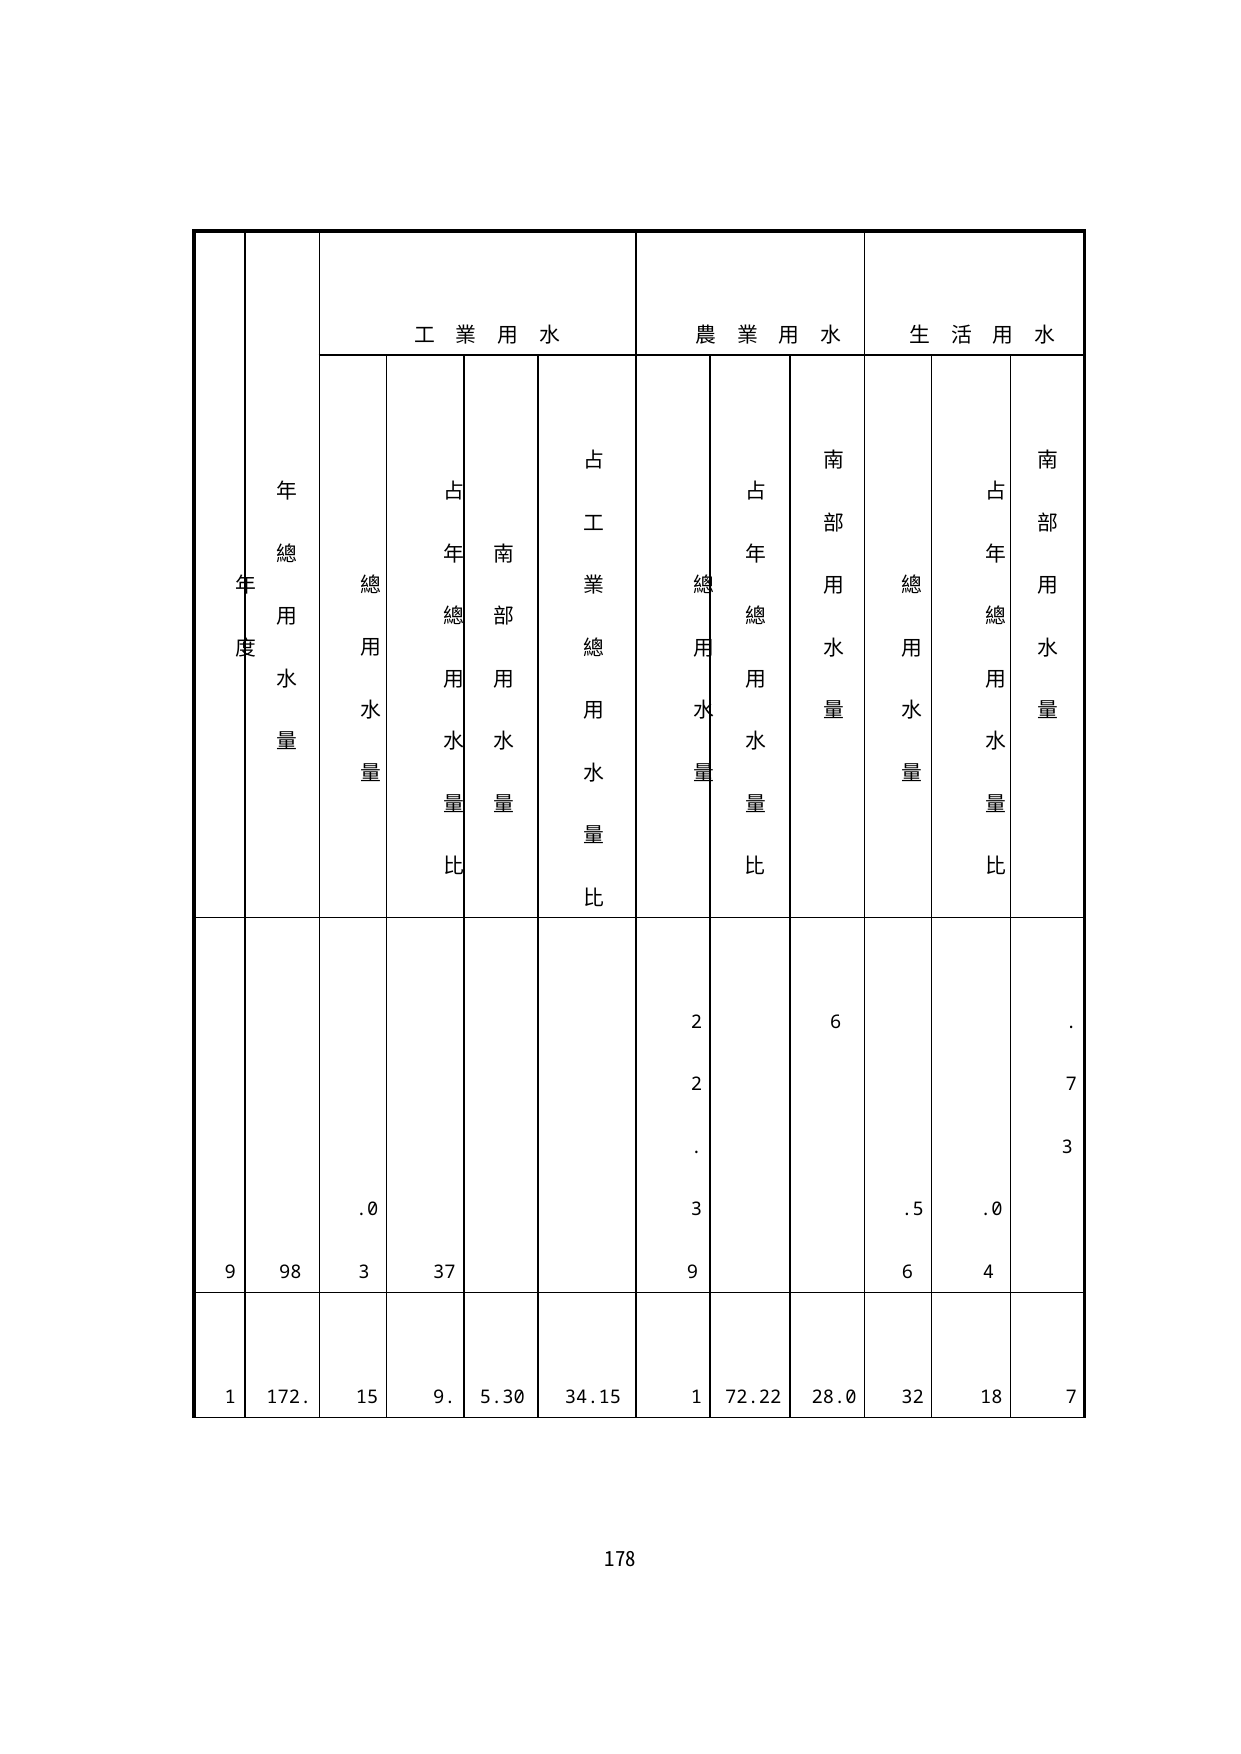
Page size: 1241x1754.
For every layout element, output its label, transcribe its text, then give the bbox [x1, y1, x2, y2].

table_cell 9 [196, 918, 244, 1292]
table_cell 37 [387, 918, 463, 1292]
table_header 工業用水 [320, 233, 635, 354]
table_cell [711, 918, 789, 1292]
table_cell 總用 水量 [637, 356, 709, 917]
table_cell .04 [932, 918, 1010, 1292]
table_cell 22.39 [637, 918, 709, 1292]
table_cell 28.0 [791, 1293, 864, 1417]
table_cell 占年總用水量比 [387, 356, 463, 917]
table_cell 34.15 [539, 1293, 635, 1417]
table_cell 總用 水量 [320, 356, 386, 917]
table_cell 南部用水量 [1011, 356, 1083, 917]
table_cell 占年總用水量比 [932, 356, 1010, 917]
table_header 年總用水量 [246, 233, 319, 917]
table_cell 6 [791, 918, 864, 1292]
table_cell 南部用水量 [465, 356, 537, 917]
table_cell 1 [637, 1293, 709, 1417]
table_cell [465, 918, 537, 1292]
table_cell 98 [246, 918, 319, 1292]
table_cell 72.22 [711, 1293, 789, 1417]
table_cell .03 [320, 918, 386, 1292]
table_cell 5.30 [465, 1293, 537, 1417]
table_cell 總用 水量 [865, 356, 931, 917]
table_cell 32 [865, 1293, 931, 1417]
table_cell 占工業總用水量比 [539, 356, 635, 917]
table_cell 15 [320, 1293, 386, 1417]
table_cell 18 [932, 1293, 1010, 1417]
table_header 生活用水 [865, 233, 1083, 354]
table_cell 172. [246, 1293, 319, 1417]
table_cell 1 [196, 1293, 244, 1417]
table_header 農業用水 [637, 233, 864, 354]
table_cell 南部用水量 [791, 356, 864, 917]
table_cell 占年總用水量比 [711, 356, 789, 917]
table_cell .73 [1011, 918, 1083, 1292]
table_cell [539, 918, 635, 1292]
table_cell 7 [1011, 1293, 1083, 1417]
table_cell 9. [387, 1293, 463, 1417]
table_header 年度 [196, 233, 244, 917]
table_cell .56 [865, 918, 931, 1292]
